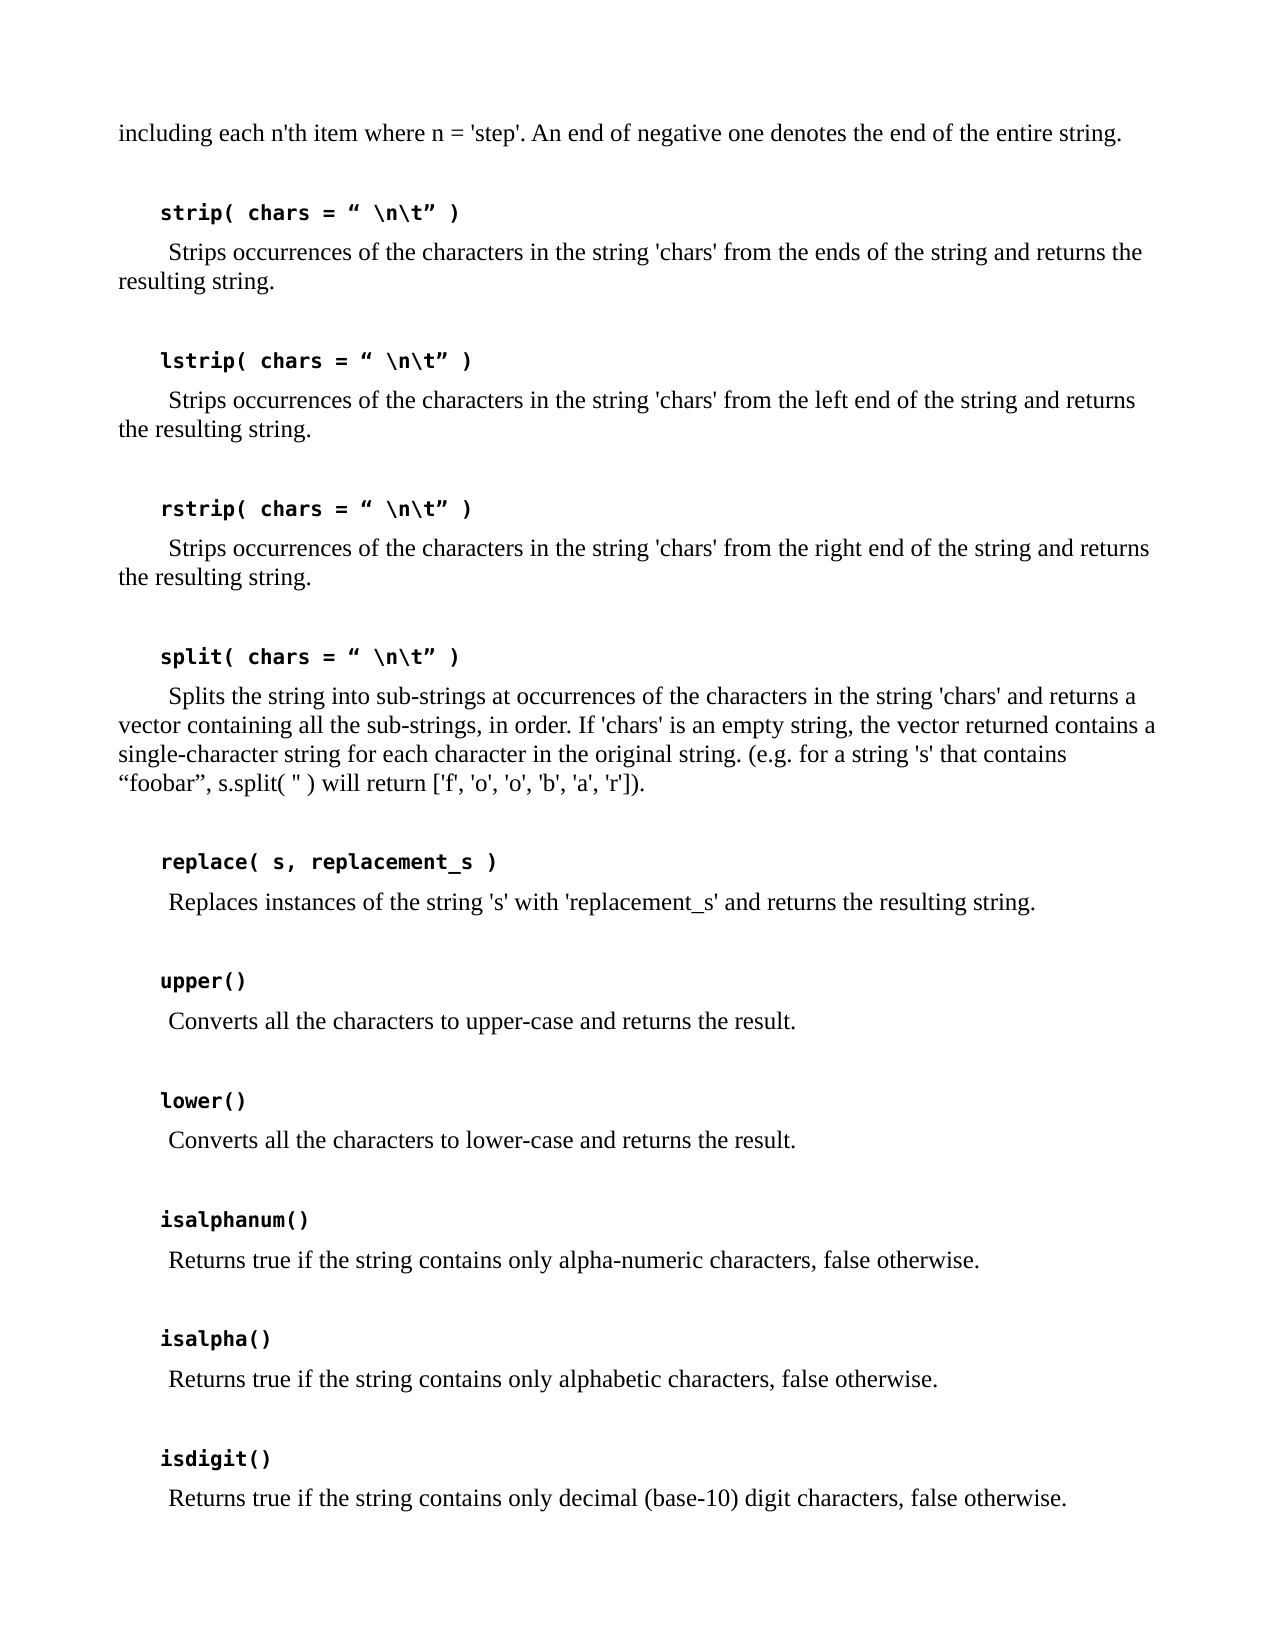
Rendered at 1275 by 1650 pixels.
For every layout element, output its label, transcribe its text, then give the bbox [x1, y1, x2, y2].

text isdigit() [118, 1447, 1157, 1471]
text lower() [118, 1089, 1157, 1113]
text isalphanum() [118, 1208, 1157, 1232]
text Strips occurrences of the characters in the string 'chars' from the left end of the string and returns the resulting string. [118, 385, 1157, 443]
text Converts all the characters to lower-case and returns the result. [118, 1126, 1157, 1154]
text Strips occurrences of the characters in the string 'chars' from the right end of the string and returns the resulting string. [118, 533, 1157, 591]
text including each n'th item where n = 'step'. An end of negative one denotes the end of the entire string. [118, 118, 1157, 147]
text rstrip( chars = “ \n\t” ) [118, 497, 1157, 521]
text Strips occurrences of the characters in the string 'chars' from the ends of the string and returns the resulting string. [118, 237, 1157, 295]
text Returns true if the string contains only alphabetic characters, false otherwise. [118, 1364, 1157, 1393]
text Returns true if the string contains only alpha-numeric characters, false otherwise. [118, 1245, 1157, 1273]
text lstrip( chars = “ \n\t” ) [118, 349, 1157, 373]
text isalpha() [118, 1327, 1157, 1352]
text upper() [118, 969, 1157, 994]
text Converts all the characters to upper-case and returns the result. [118, 1006, 1157, 1035]
text replace( s, replacement_s ) [118, 850, 1157, 874]
text split( chars = “ \n\t” ) [118, 645, 1157, 669]
text Returns true if the string contains only decimal (base-10) digit characters, false otherwise. [118, 1483, 1157, 1512]
text Replaces instances of the string 's' with 'replacement_s' and returns the resulting string. [118, 887, 1157, 916]
text Splits the string into sub-strings at occurrences of the characters in the string 'chars' and returns a vector containing all the sub-strings, in order. If 'chars' is an empty string, the vector returned contains a single-character string for each character in the original string. (e.g. for a string 's' that contains “foobar”, s.split( '' ) will return ['f', 'o', 'o', 'b', 'a', 'r']). [118, 681, 1157, 796]
text strip( chars = “ \n\t” ) [118, 201, 1157, 225]
